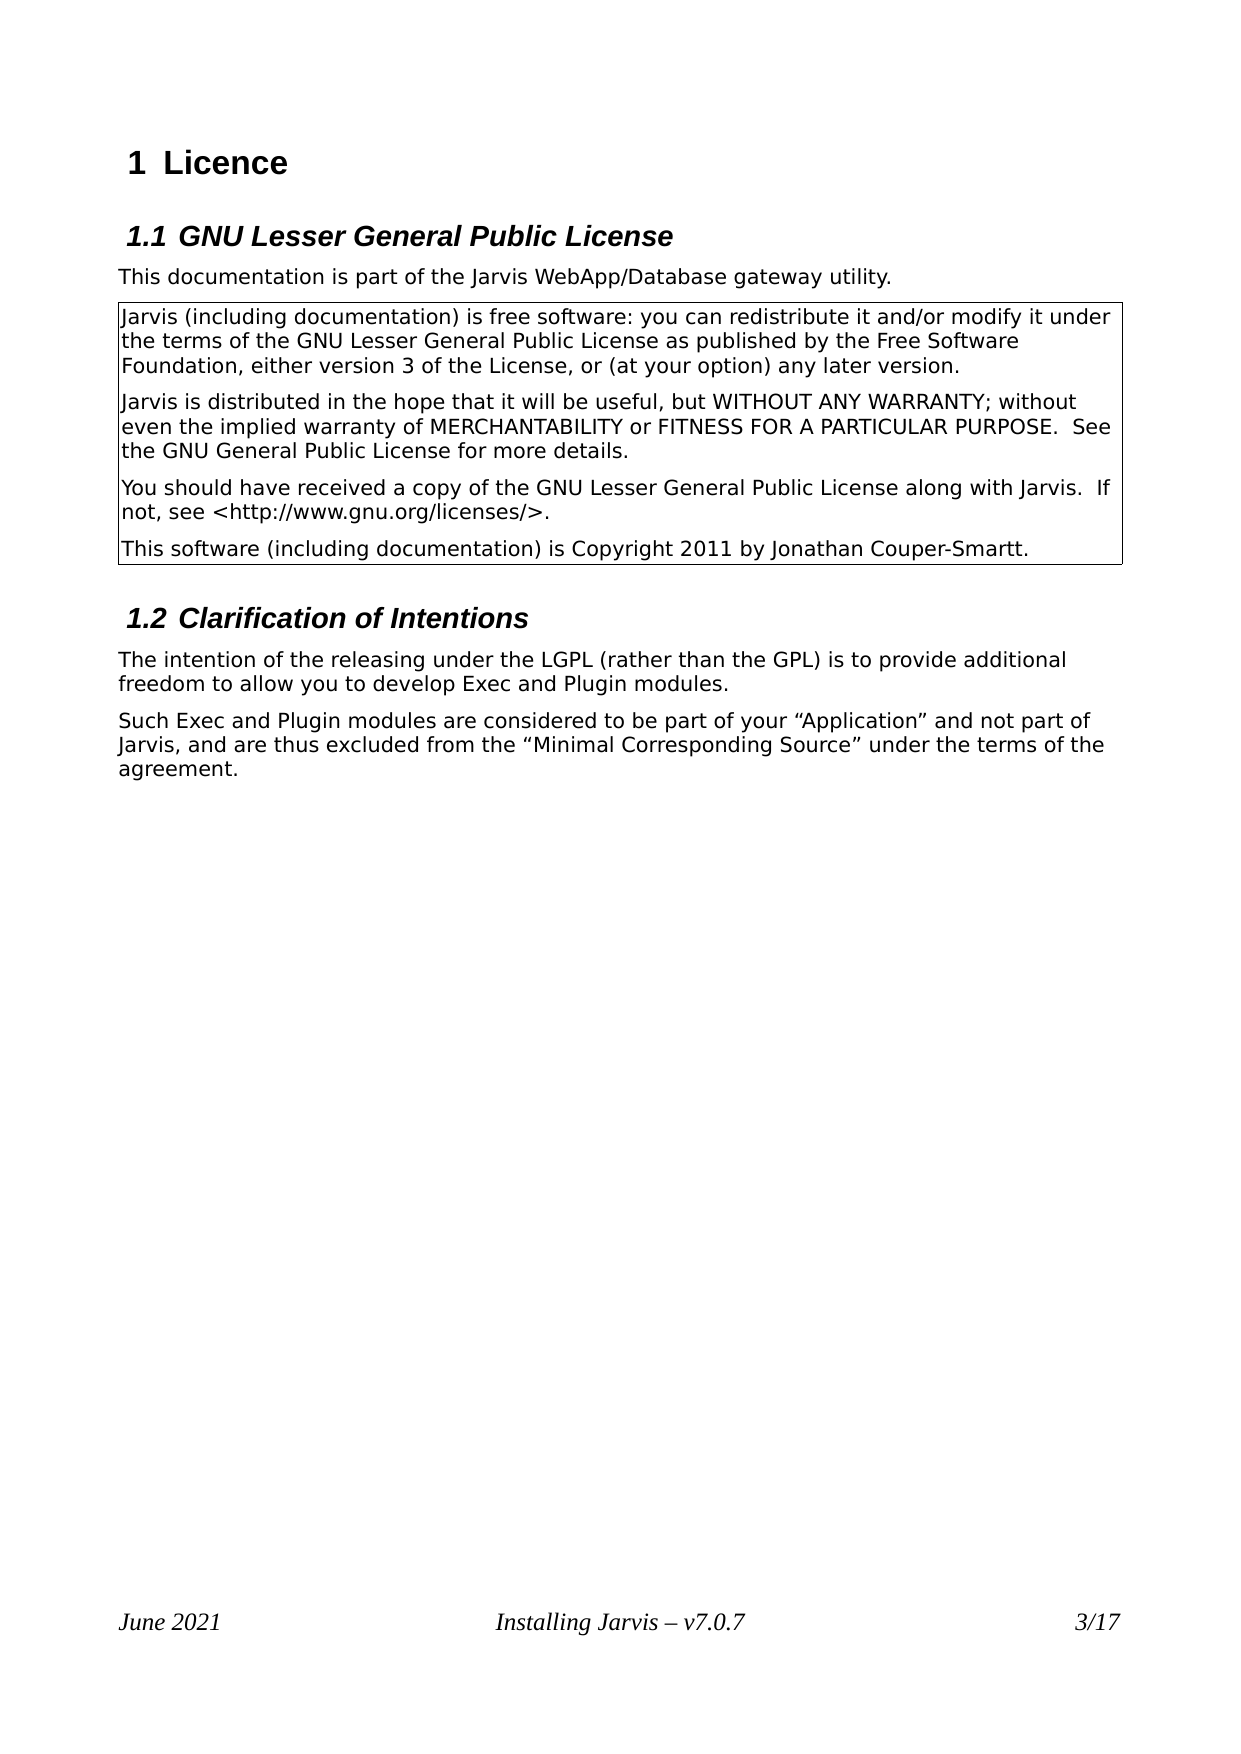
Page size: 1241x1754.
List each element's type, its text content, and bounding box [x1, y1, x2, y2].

text This software (including documentation) is Copyright 2011 by Jonathan Couper-Smartt. [119, 534, 1122, 564]
subtitle Licence [118, 143, 1122, 182]
text Jarvis is distributed in the hope that it will be useful, but WITHOUT ANY WARRANTY; without even the implied warranty of MERCHANTABILITY or FITNESS FOR A PARTICULAR PURPOSE. See the GNU General Public License for more details. [119, 387, 1122, 463]
text Such Exec and Plugin modules are considered to be part of your “Application” and not part of Jarvis, and are thus excluded from the “Minimal Corresponding Source” under the terms of the agreement. [118, 709, 1122, 781]
subtitle GNU Lesser General Public License [118, 219, 1122, 253]
text Jarvis (including documentation) is free software: you can redistribute it and/or modify it under the terms of the GNU Lesser General Public License as published by the Free Software Foundation, either version 3 of the License, or (at your option) any later version. [119, 303, 1122, 378]
subtitle Clarification of Intentions [118, 602, 1122, 635]
text The intention of the releasing under the LGPL (rather than the GPL) is to provide additional freedom to allow you to develop Exec and Plugin modules. [118, 648, 1122, 696]
text This documentation is part of the Jarvis WebApp/Database gateway utility. [118, 265, 1122, 289]
text You should have received a copy of the GNU Lesser General Public License along with Jarvis. If not, see <http://www.gnu.org/licenses/>. [119, 473, 1122, 524]
